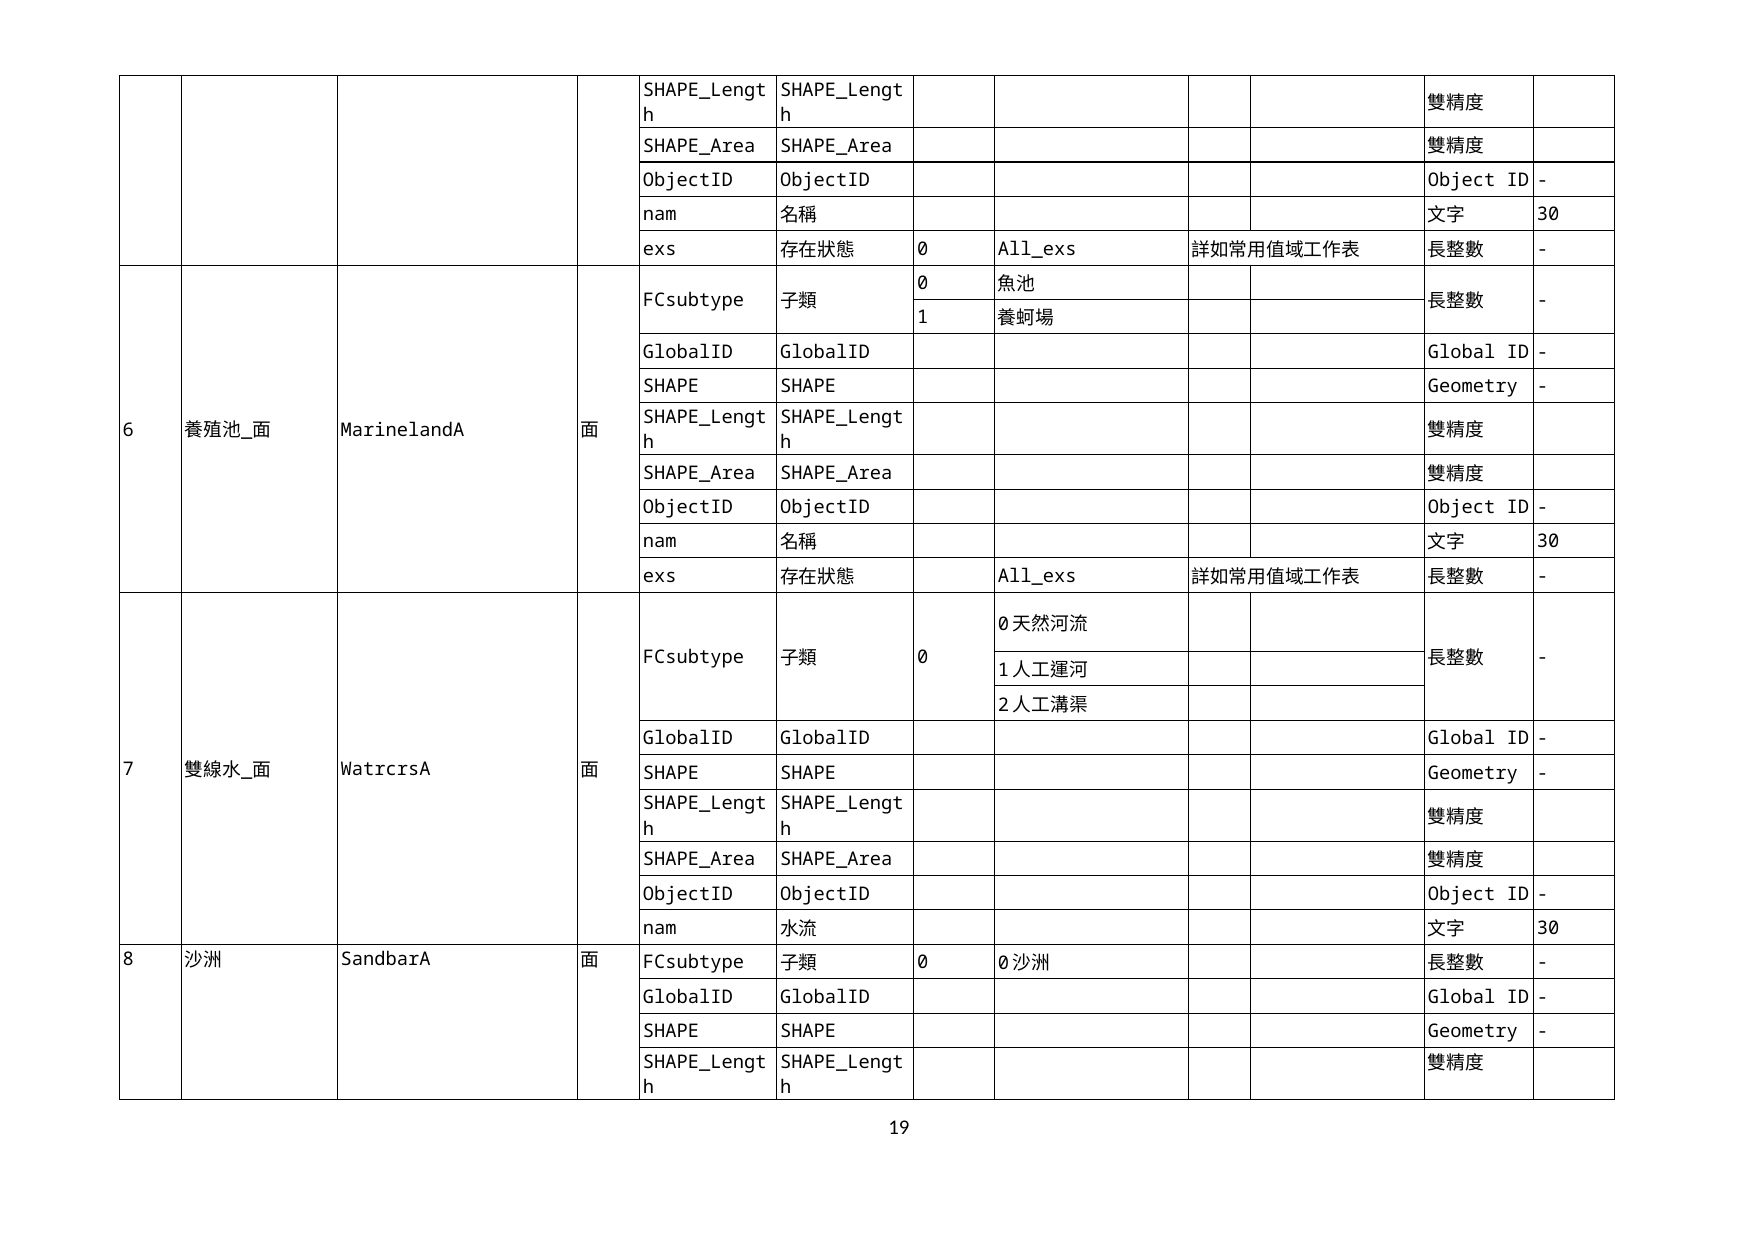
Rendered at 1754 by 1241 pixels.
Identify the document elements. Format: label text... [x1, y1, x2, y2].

table_cell 長整數 [1425, 558, 1533, 592]
table_cell Global ID [1425, 334, 1533, 368]
table_cell - [1534, 1014, 1614, 1047]
table_cell GlobalID [640, 721, 776, 754]
table_cell [1189, 876, 1250, 909]
table_cell [914, 455, 994, 488]
table_cell [1189, 334, 1250, 368]
table_cell [1251, 842, 1424, 875]
table_cell 雙精度 [1425, 455, 1533, 488]
table_cell 存在狀態 [777, 231, 913, 264]
table_cell [995, 721, 1188, 754]
table_cell 1人工運河 [995, 652, 1188, 685]
table_cell SHAPE_Length [640, 76, 776, 127]
table_cell 0 [914, 231, 994, 264]
table_cell 長整數 [1425, 231, 1533, 264]
table_cell [1189, 842, 1250, 875]
table_cell [1189, 790, 1250, 841]
table_cell - [1534, 490, 1614, 523]
table_cell [1251, 686, 1424, 720]
table_cell [1189, 755, 1250, 788]
table_cell [1251, 76, 1424, 127]
table_cell [995, 910, 1188, 944]
table_cell [1189, 1014, 1250, 1047]
table_cell SHAPE [640, 369, 776, 402]
table_cell SHAPE_Length [777, 403, 913, 454]
table_cell SandbarA [338, 945, 577, 1099]
table_cell 雙精度 [1425, 403, 1533, 454]
table_cell Geometry [1425, 1014, 1533, 1047]
table_cell 0天然河流 [995, 593, 1188, 651]
table_cell [995, 1014, 1188, 1047]
table_cell SHAPE [640, 755, 776, 788]
table_cell GlobalID [640, 334, 776, 368]
table_cell [1251, 790, 1424, 841]
table_cell 雙精度 [1425, 842, 1533, 875]
table_cell ObjectID [640, 876, 776, 909]
table_cell [914, 197, 994, 230]
table_cell [995, 128, 1188, 161]
table_cell [1189, 910, 1250, 944]
table_cell MarinelandA [338, 266, 577, 592]
table_cell [1189, 300, 1250, 333]
table_cell [914, 369, 994, 402]
table_cell FCsubtype [640, 593, 776, 720]
table_cell 存在狀態 [777, 558, 913, 592]
table_cell 文字 [1425, 910, 1533, 944]
table_cell WatrcrsA [338, 593, 577, 944]
table_cell [338, 76, 577, 264]
table_cell - [1534, 231, 1614, 264]
table_cell FCsubtype [640, 945, 776, 978]
table_cell [1251, 490, 1424, 523]
table_cell Geometry [1425, 755, 1533, 788]
table_cell [1251, 876, 1424, 909]
table_cell [1189, 686, 1250, 720]
table_cell - [1534, 593, 1614, 720]
table_cell 養蚵場 [995, 300, 1188, 333]
table_cell Geometry [1425, 369, 1533, 402]
table_cell SHAPE [777, 369, 913, 402]
table_cell ObjectID [640, 490, 776, 523]
table_cell 2人工溝渠 [995, 686, 1188, 720]
table_cell [995, 197, 1188, 230]
table_cell 沙洲 [182, 945, 337, 1099]
table_cell 長整數 [1425, 266, 1533, 333]
table_cell 0 [914, 266, 994, 299]
table_cell [1251, 128, 1424, 161]
table_cell [1251, 1048, 1424, 1099]
table_cell 0 [914, 593, 994, 720]
table_cell 雙精度 [1425, 1048, 1533, 1099]
table_cell Global ID [1425, 721, 1533, 754]
table_cell Object ID [1425, 163, 1533, 196]
table_cell 名稱 [777, 524, 913, 557]
table_cell - [1534, 755, 1614, 788]
table_cell 雙精度 [1425, 76, 1533, 127]
table_cell [1251, 945, 1424, 978]
table_cell 子類 [777, 945, 913, 978]
table_cell exs [640, 558, 776, 592]
table_cell [1189, 945, 1250, 978]
table_cell [1189, 197, 1250, 230]
table_cell 子類 [777, 593, 913, 720]
table_cell [995, 163, 1188, 196]
table_cell [995, 455, 1188, 488]
table_cell nam [640, 524, 776, 557]
table_cell [1534, 76, 1614, 127]
table_cell ObjectID [777, 163, 913, 196]
table_cell exs [640, 231, 776, 264]
table_cell 6 [120, 266, 181, 592]
table_cell [1251, 300, 1424, 333]
table_cell [914, 403, 994, 454]
table_cell [914, 876, 994, 909]
table_cell [1251, 721, 1424, 754]
table_cell [1189, 979, 1250, 1012]
table_cell [1534, 842, 1614, 875]
table_cell 30 [1534, 197, 1614, 230]
table_cell FCsubtype [640, 266, 776, 333]
table_cell 0沙洲 [995, 945, 1188, 978]
table_cell 子類 [777, 266, 913, 333]
table_cell [914, 334, 994, 368]
table_cell [1251, 910, 1424, 944]
table_cell [1251, 455, 1424, 488]
table_cell [1251, 652, 1424, 685]
table_cell SHAPE_Area [640, 842, 776, 875]
table_cell [914, 721, 994, 754]
table_cell [1189, 652, 1250, 685]
table_cell Object ID [1425, 876, 1533, 909]
table_cell [914, 790, 994, 841]
table_cell [914, 842, 994, 875]
table_cell [995, 403, 1188, 454]
table_cell [1189, 721, 1250, 754]
table_cell [914, 163, 994, 196]
table_cell All_exs [995, 231, 1188, 264]
table_cell 詳如常用值域工作表 [1189, 558, 1424, 592]
table_cell - [1534, 266, 1614, 333]
table_cell [995, 1048, 1188, 1099]
table_cell [995, 76, 1188, 127]
table_cell - [1534, 558, 1614, 592]
table_cell [995, 876, 1188, 909]
table_cell [1534, 455, 1614, 488]
table_cell [1251, 163, 1424, 196]
table_cell [995, 524, 1188, 557]
table_cell [182, 76, 337, 264]
table_cell ObjectID [777, 876, 913, 909]
table_cell [1189, 403, 1250, 454]
table_cell SHAPE_Area [640, 455, 776, 488]
table_cell SHAPE [640, 1014, 776, 1047]
table_cell - [1534, 721, 1614, 754]
table_cell [1251, 755, 1424, 788]
table_cell [1534, 403, 1614, 454]
table_cell [1251, 593, 1424, 651]
table_cell SHAPE_Length [640, 403, 776, 454]
table_cell [995, 842, 1188, 875]
table_cell 面 [578, 593, 639, 944]
table_cell 30 [1534, 910, 1614, 944]
table_cell SHAPE_Length [777, 76, 913, 127]
table_cell 1 [914, 300, 994, 333]
table_cell 長整數 [1425, 593, 1533, 720]
table_cell 0 [914, 945, 994, 978]
table_cell SHAPE_Area [777, 455, 913, 488]
table_cell 雙線水_面 [182, 593, 337, 944]
table_cell SHAPE_Length [640, 790, 776, 841]
table_cell [1189, 76, 1250, 127]
table_cell [1189, 524, 1250, 557]
table_cell [1534, 790, 1614, 841]
table_cell GlobalID [777, 979, 913, 1012]
table_cell [120, 76, 181, 264]
table_cell [1251, 197, 1424, 230]
table_cell [914, 1014, 994, 1047]
table_cell [1189, 455, 1250, 488]
table_cell 水流 [777, 910, 913, 944]
table_cell - [1534, 334, 1614, 368]
table_cell [1189, 163, 1250, 196]
table_cell 養殖池_面 [182, 266, 337, 592]
table_cell 文字 [1425, 524, 1533, 557]
table_cell GlobalID [777, 721, 913, 754]
table_cell 文字 [1425, 197, 1533, 230]
table_cell nam [640, 910, 776, 944]
table_cell [1189, 1048, 1250, 1099]
table_cell [995, 979, 1188, 1012]
table_cell [1189, 369, 1250, 402]
table_cell SHAPE_Length [777, 790, 913, 841]
table_cell [914, 524, 994, 557]
table_cell ObjectID [640, 163, 776, 196]
table_cell [995, 490, 1188, 523]
table_cell - [1534, 945, 1614, 978]
table_cell SHAPE_Length [777, 1048, 913, 1099]
table_cell [1251, 524, 1424, 557]
table_cell [914, 979, 994, 1012]
table_cell 7 [120, 593, 181, 944]
table_cell [1251, 403, 1424, 454]
table_cell 雙精度 [1425, 128, 1533, 161]
table_cell 雙精度 [1425, 790, 1533, 841]
table_cell [914, 755, 994, 788]
table_cell [914, 128, 994, 161]
table_cell Global ID [1425, 979, 1533, 1012]
table_cell 8 [120, 945, 181, 1099]
table_cell SHAPE [777, 1014, 913, 1047]
table_cell 詳如常用值域工作表 [1189, 231, 1424, 264]
table_cell [914, 76, 994, 127]
table_cell [995, 790, 1188, 841]
table_cell 魚池 [995, 266, 1188, 299]
table_cell [1534, 1048, 1614, 1099]
table_cell SHAPE_Area [777, 842, 913, 875]
table_cell 面 [578, 945, 639, 1099]
table_cell ObjectID [777, 490, 913, 523]
table_cell [1251, 369, 1424, 402]
table_cell [1189, 490, 1250, 523]
table_cell 面 [578, 266, 639, 592]
table_cell [1251, 266, 1424, 299]
table_cell [995, 369, 1188, 402]
table_cell [1189, 128, 1250, 161]
table_cell All_exs [995, 558, 1188, 592]
table_cell - [1534, 979, 1614, 1012]
table_cell [995, 755, 1188, 788]
table_cell [914, 1048, 994, 1099]
table_cell [995, 334, 1188, 368]
table_cell GlobalID [640, 979, 776, 1012]
table_cell [914, 910, 994, 944]
table_cell [578, 76, 639, 264]
table_cell [1534, 128, 1614, 161]
table_cell SHAPE_Area [640, 128, 776, 161]
table_cell [1251, 1014, 1424, 1047]
table_cell nam [640, 197, 776, 230]
table_cell - [1534, 369, 1614, 402]
table_cell [1189, 266, 1250, 299]
table_cell [1189, 593, 1250, 651]
table_cell [1251, 334, 1424, 368]
table_cell Object ID [1425, 490, 1533, 523]
table_cell SHAPE [777, 755, 913, 788]
table_cell 長整數 [1425, 945, 1533, 978]
table_cell [1251, 979, 1424, 1012]
table_cell GlobalID [777, 334, 913, 368]
table_cell SHAPE_Length [640, 1048, 776, 1099]
table_cell [914, 490, 994, 523]
table_cell SHAPE_Area [777, 128, 913, 161]
table_cell 名稱 [777, 197, 913, 230]
table_cell - [1534, 876, 1614, 909]
table_cell - [1534, 163, 1614, 196]
table_cell 30 [1534, 524, 1614, 557]
table_cell [914, 558, 994, 592]
